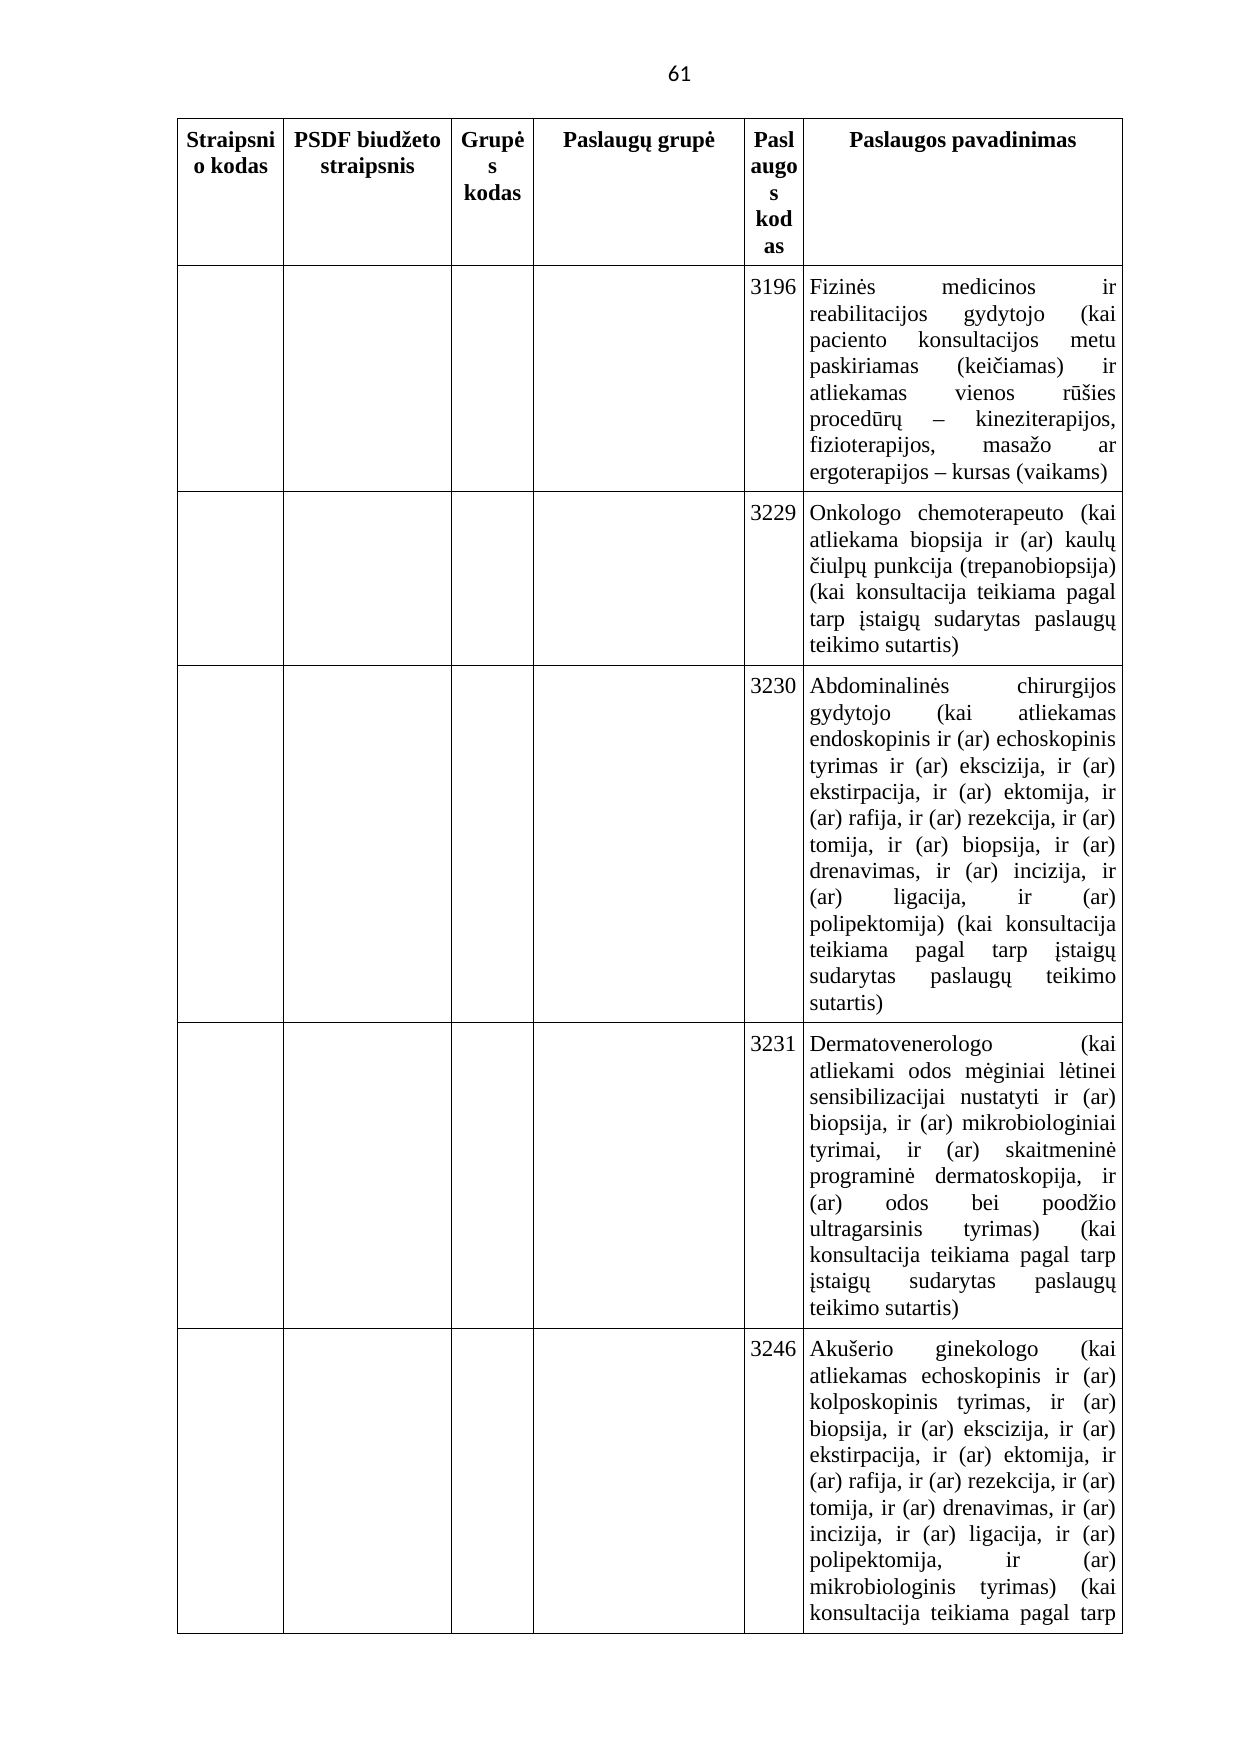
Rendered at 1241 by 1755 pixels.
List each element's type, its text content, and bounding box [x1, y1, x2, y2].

table_cell [284, 666, 451, 1022]
table_cell [178, 492, 283, 664]
table_cell [178, 1023, 283, 1327]
table_cell 3246 [745, 1329, 803, 1632]
table_cell [534, 492, 744, 664]
table_cell [284, 266, 451, 491]
table_cell [452, 666, 533, 1022]
table_cell [452, 266, 533, 491]
table_cell [178, 266, 283, 491]
table_header Straipsnio kodas [178, 119, 283, 265]
table_cell [178, 666, 283, 1022]
table_header Paslaugos pavadinimas [804, 119, 1122, 265]
table_cell 3196 [745, 266, 803, 491]
table_header Paslaugos kodas [745, 119, 803, 265]
table_cell [534, 1329, 744, 1632]
table_cell [452, 492, 533, 664]
table_cell 3231 [745, 1023, 803, 1327]
table_cell [534, 666, 744, 1022]
table_cell [284, 1329, 451, 1632]
table_cell [284, 1023, 451, 1327]
table_cell 3230 [745, 666, 803, 1022]
table_cell Onkologo chemoterapeuto (kai atliekama biopsija ir (ar) kaulų čiulpų punkcija (trepanobiopsija) (kai konsultacija teikiama pagal tarp įstaigų sudarytas paslaugų teikimo sutartis) [804, 492, 1122, 664]
table_header Grupės kodas [452, 119, 533, 265]
table_cell Akušerio ginekologo (kai atliekamas echoskopinis ir (ar) kolposkopinis tyrimas, ir (ar) biopsija, ir (ar) ekscizija, ir (ar) ekstirpacija, ir (ar) ektomija, ir (ar) rafija, ir (ar) rezekcija, ir (ar) tomija, ir (ar) drenavimas, ir (ar) incizija, ir (ar) ligacija, ir (ar) polipektomija, ir (ar) mikrobiologinis tyrimas) (kai konsultacija teikiama pagal tarp [804, 1329, 1122, 1632]
table_cell Dermatovenerologo (kai atliekami odos mėginiai lėtinei sensibilizacijai nustatyti ir (ar) biopsija, ir (ar) mikrobiologiniai tyrimai, ir (ar) skaitmeninė programinė dermatoskopija, ir (ar) odos bei poodžio ultragarsinis tyrimas) (kai konsultacija teikiama pagal tarp įstaigų sudarytas paslaugų teikimo sutartis) [804, 1023, 1122, 1327]
table_cell [452, 1023, 533, 1327]
table_cell [284, 492, 451, 664]
table_cell [534, 1023, 744, 1327]
table_header Paslaugų grupė [534, 119, 744, 265]
table_cell [178, 1329, 283, 1632]
table_cell Fizinės medicinos ir reabilitacijos gydytojo (kai paciento konsultacijos metu paskiriamas (keičiamas) ir atliekamas vienos rūšies procedūrų – kineziterapijos, fizioterapijos, masažo ar ergoterapijos – kursas (vaikams) [804, 266, 1122, 491]
table_cell [534, 266, 744, 491]
table_cell 3229 [745, 492, 803, 664]
table_cell [452, 1329, 533, 1632]
table_cell Abdominalinės chirurgijos gydytojo (kai atliekamas endoskopinis ir (ar) echoskopinis tyrimas ir (ar) ekscizija, ir (ar) ekstirpacija, ir (ar) ektomija, ir (ar) rafija, ir (ar) rezekcija, ir (ar) tomija, ir (ar) biopsija, ir (ar) drenavimas, ir (ar) incizija, ir (ar) ligacija, ir (ar) polipektomija) (kai konsultacija teikiama pagal tarp įstaigų sudarytas paslaugų teikimo sutartis) [804, 666, 1122, 1022]
table_header PSDF biudžeto straipsnis [284, 119, 451, 265]
